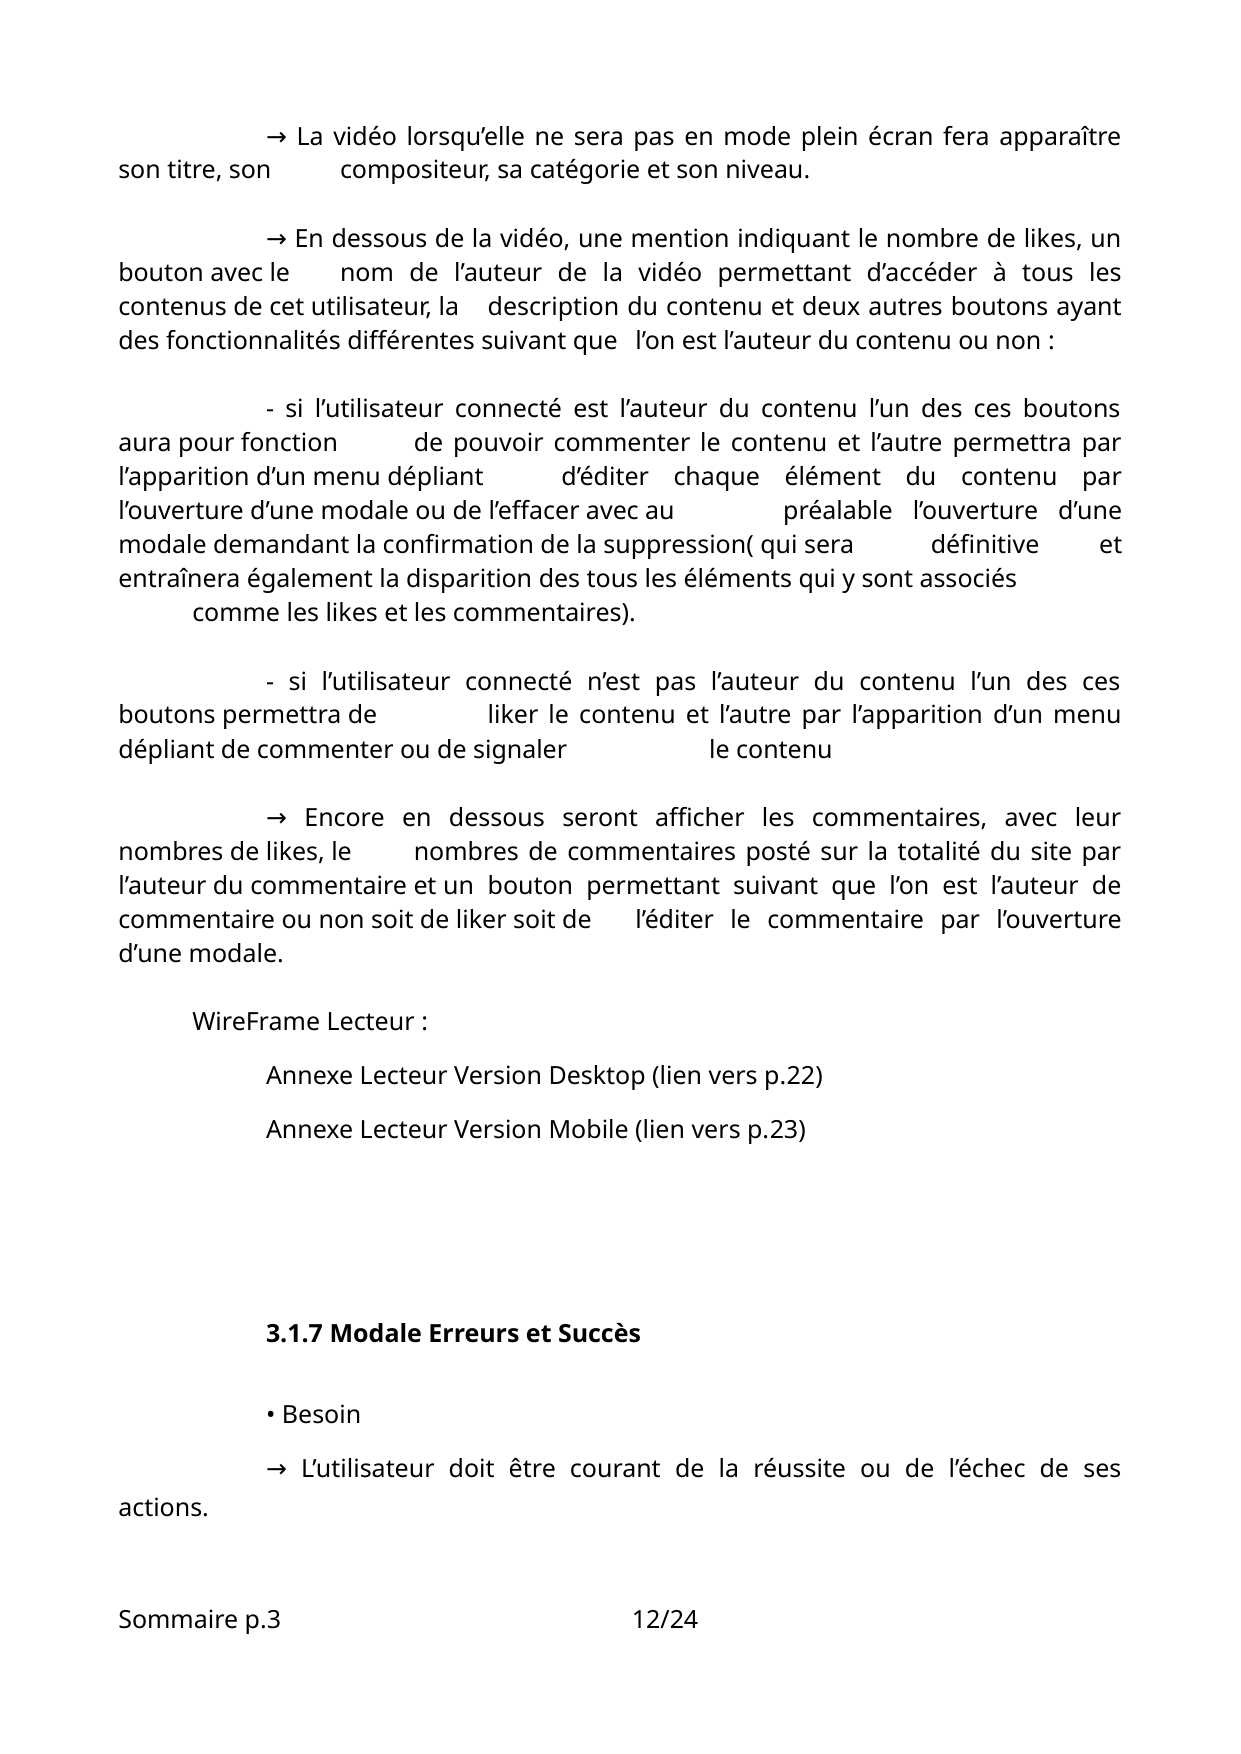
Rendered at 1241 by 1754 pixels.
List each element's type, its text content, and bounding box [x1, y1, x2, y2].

text Annexe Lecteur Version Mobile (lien vers p.20) [118, 1111, 1122, 1145]
text → Encore en dessous seront afficher les commentaires, avec leur nombres de likes, le nombres de commentaires posté sur la totalité du site par l’auteur du commentaire et un bouton permettant suivant que l’on est l’auteur de commentaire ou non soit de liker soit de l’éditer le commentaire par l’ouverture d’une modale. [118, 799, 1122, 970]
text WireFrame Lecteur : [118, 1004, 1122, 1038]
text → La vidéo lorsqu’elle ne sera pas en mode plein écran fera apparaître son titre, son compositeur, sa catégorie et son niveau. [118, 118, 1122, 186]
text Annexe Lecteur Version Desktop (lien vers p.19) [118, 1057, 1122, 1092]
text - si l’utilisateur connecté n’est pas l’auteur du contenu l’un des ces boutons permettra de liker le contenu et l’autre par l’apparition d’un menu dépliant de commenter ou de signaler le contenu [118, 663, 1122, 765]
text • Besoin [118, 1396, 1122, 1431]
text → L’utilisateur doit être courant de la réussite ou de l’échec de ses actions. [118, 1450, 1122, 1523]
text → En dessous de la vidéo, une mention indiquant le nombre de likes, un bouton avec le nom de l’auteur de la vidéo permettant d’accéder à tous les contenus de cet utilisateur, la description du contenu et deux autres boutons ayant des fonctionnalités différentes suivant que l’on est l’auteur du contenu ou non : [118, 220, 1122, 357]
text - si l’utilisateur connecté est l’auteur du contenu l’un des ces boutons aura pour fonction de pouvoir commenter le contenu et l’autre permettra par l’apparition d’un menu dépliant d’éditer chaque élément du contenu par l’ouverture d’une modale ou de l’effacer avec au préalable l’ouverture d’une modale demandant la confirmation de la suppression( qui sera définitive et entraînera également la disparition des tous les éléments qui y sont associés comme les likes et les commentaires). [118, 391, 1122, 629]
subtitle 3.1.7 Modale Erreurs et Succès [118, 1316, 1122, 1350]
